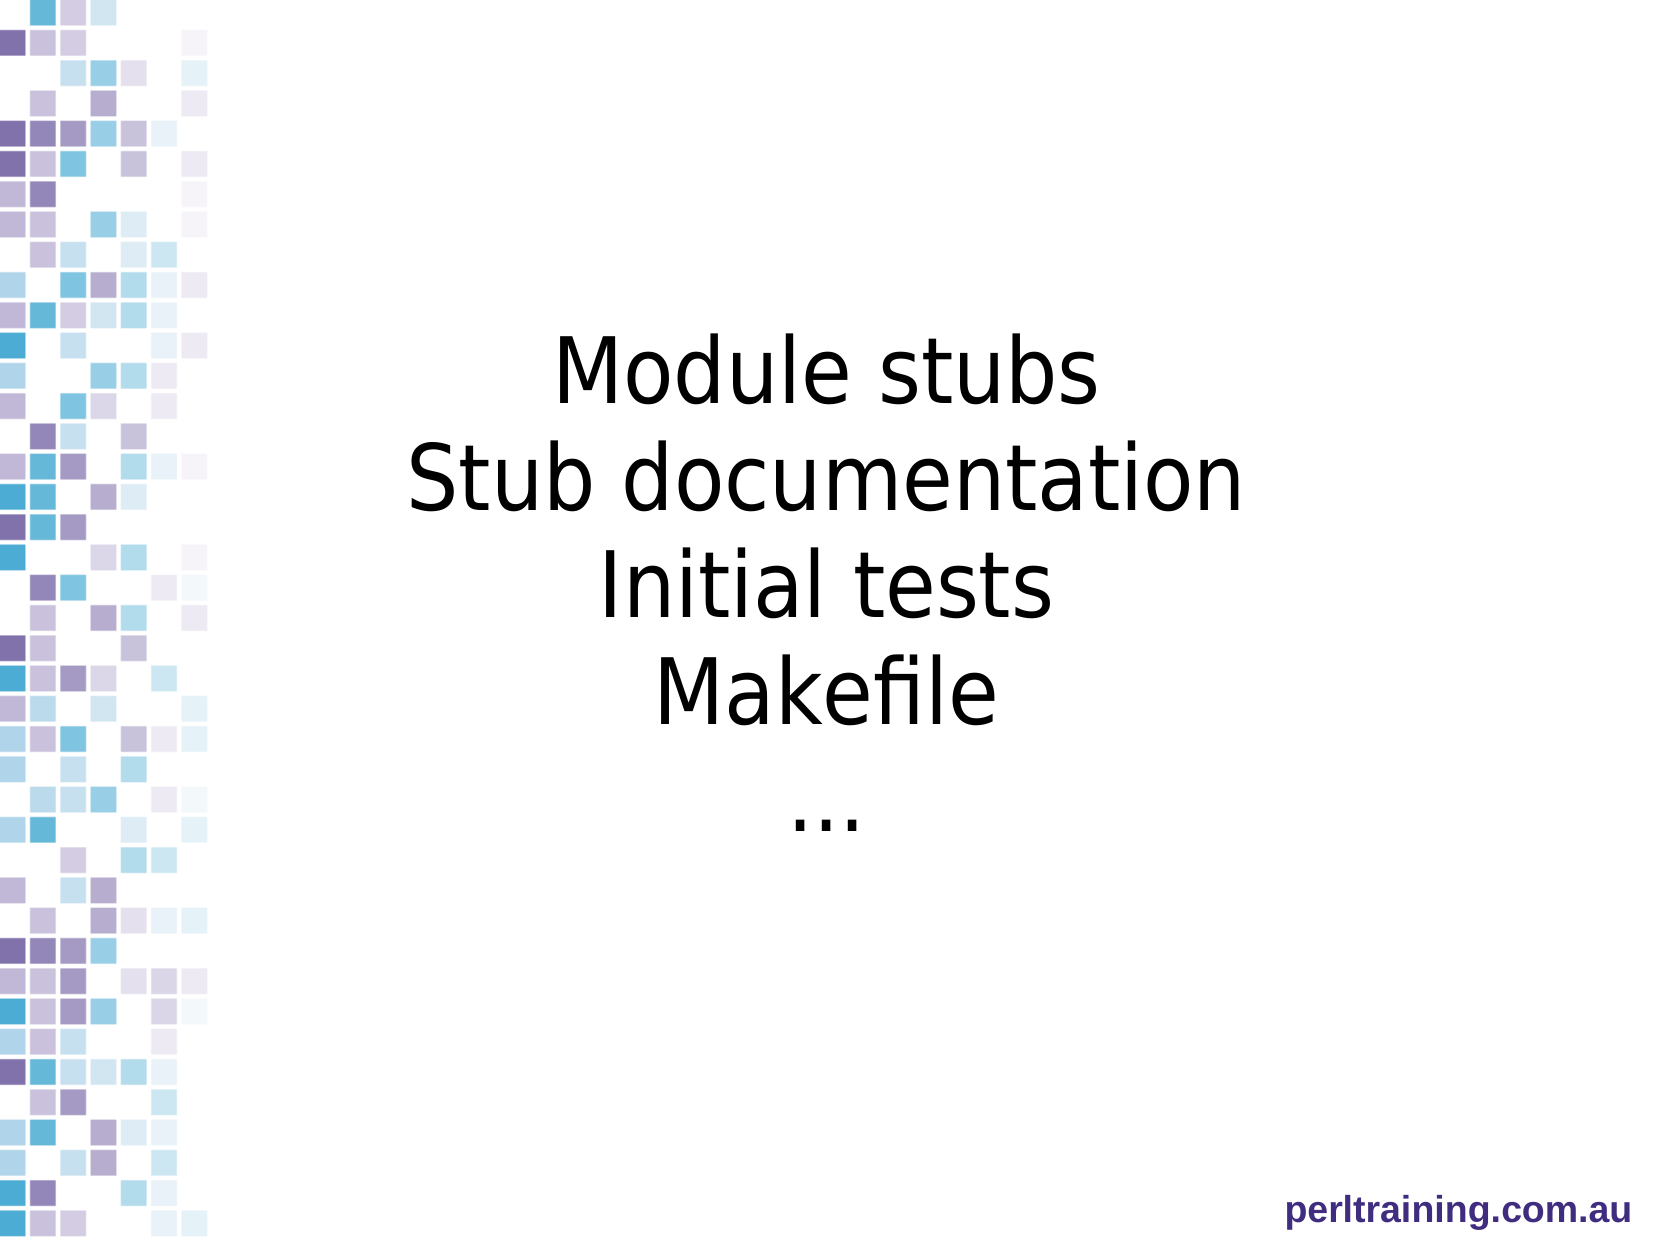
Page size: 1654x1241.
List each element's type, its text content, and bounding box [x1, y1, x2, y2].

title Module stubs Stub documentation Initial tests Makefile ... [82, 49, 1571, 1123]
picture [0, 0, 212, 1241]
